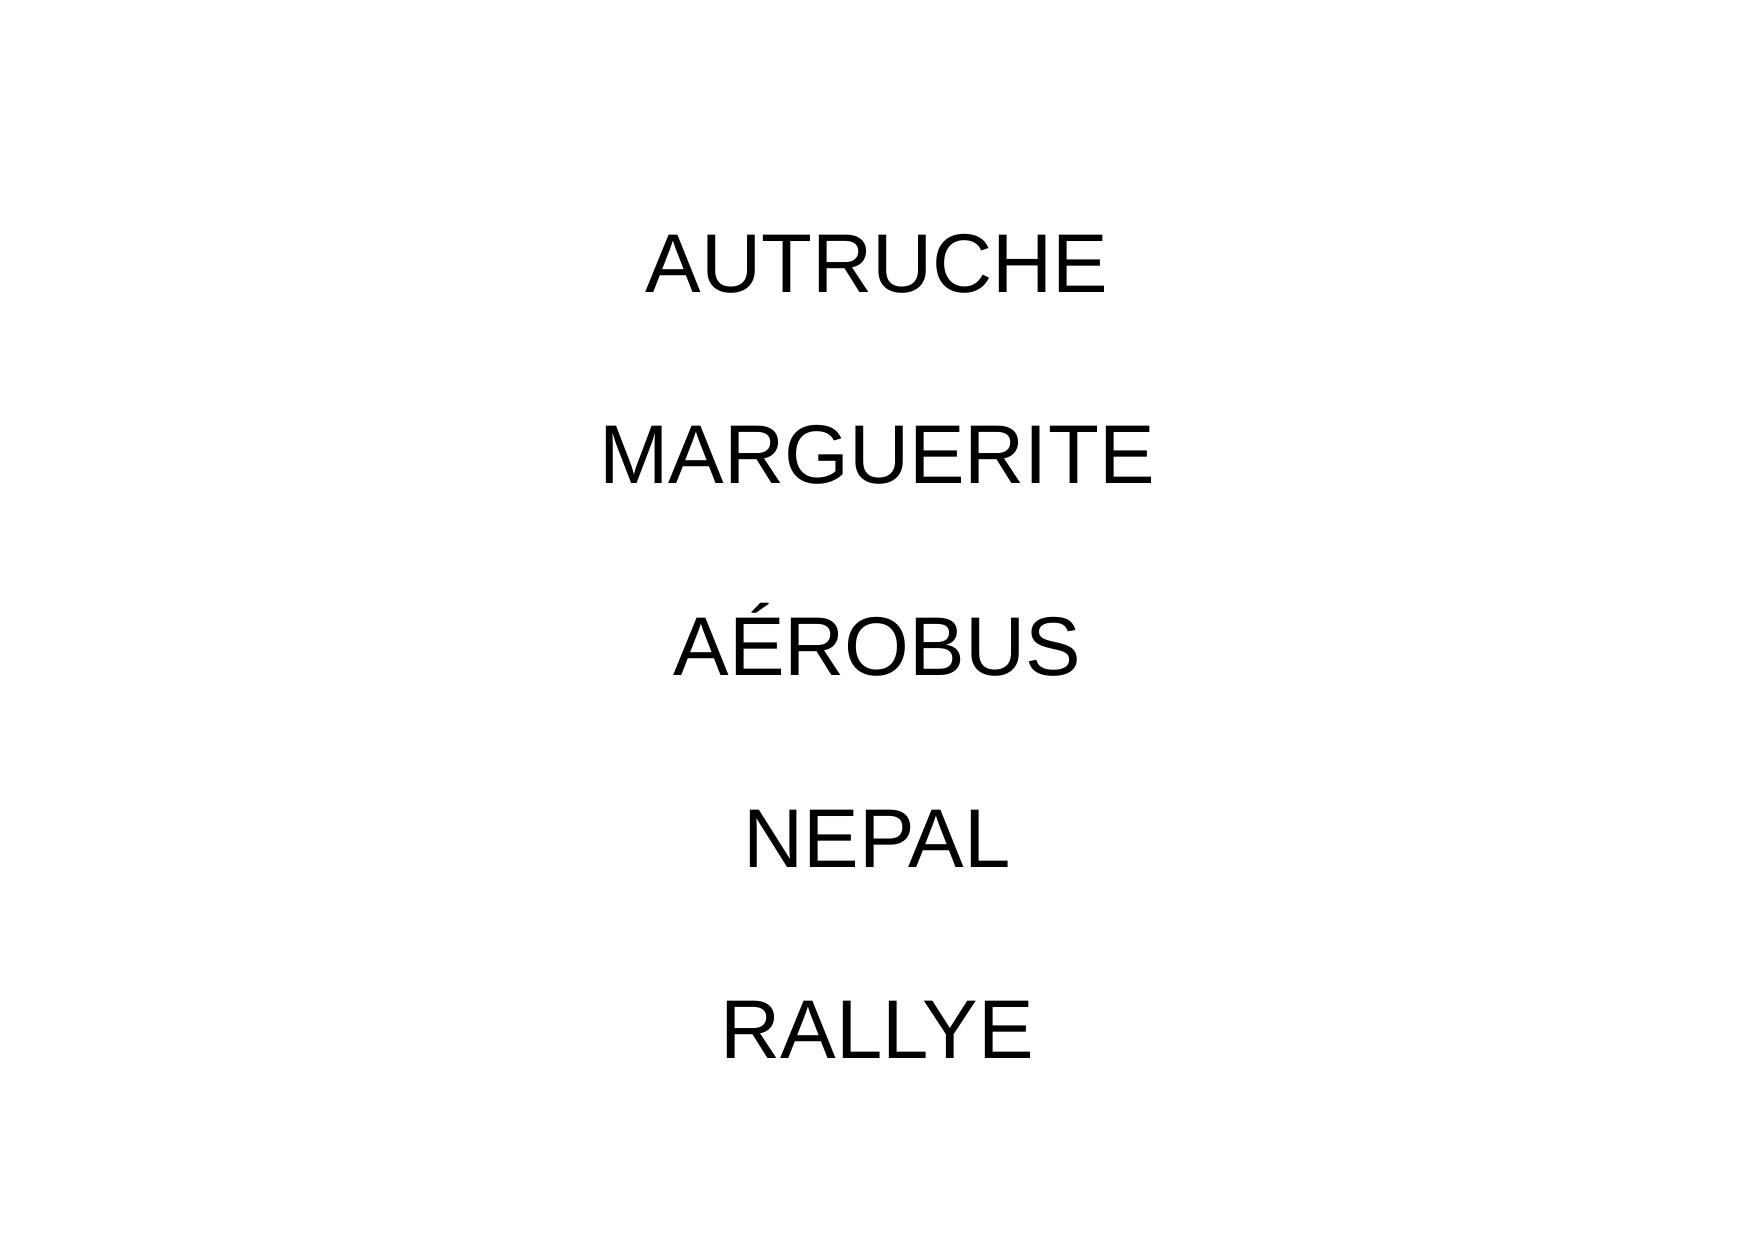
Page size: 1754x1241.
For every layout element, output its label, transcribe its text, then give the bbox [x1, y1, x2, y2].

text NEPAL [118, 789, 1636, 885]
text RALLYE [118, 981, 1636, 1076]
text AUTRUCHE [118, 214, 1636, 310]
text AÉROBUS [118, 597, 1636, 693]
text MARGUERITE [118, 406, 1636, 501]
